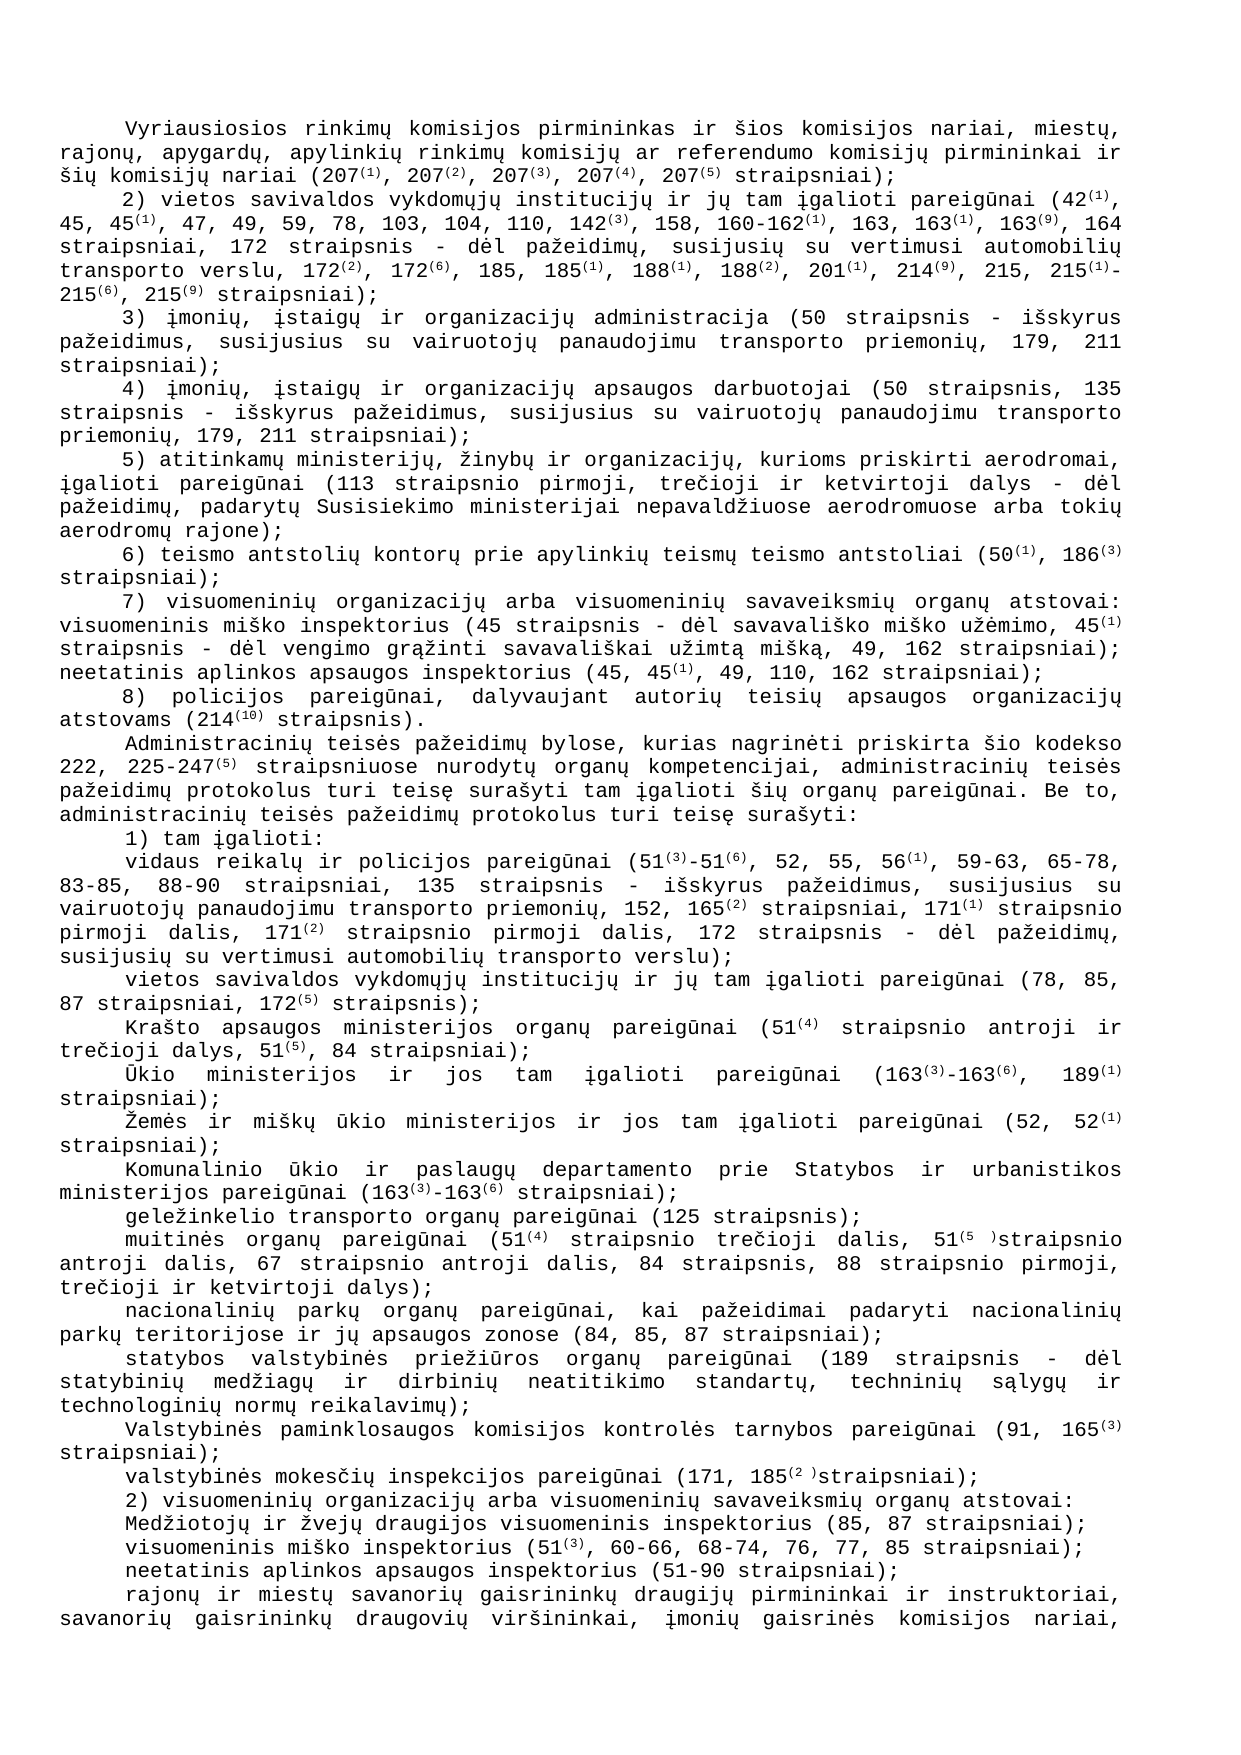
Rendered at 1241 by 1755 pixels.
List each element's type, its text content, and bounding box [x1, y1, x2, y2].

text Krašto apsaugos ministerijos organų pareigūnai (51(4) straipsnio antroji ir trečioji dalys, 51(5), 84 straipsniai); [59, 1017, 1122, 1064]
text 7) visuomeninių organizacijų arba visuomeninių savaveiksmių organų atstovai: visuomeninis miško inspektorius (45 straipsnis - dėl savavališko miško užėmimo, 45(1) straipsnis - dėl vengimo grąžinti savavališkai užimtą mišką, 49, 162 straipsniai); neetatinis aplinkos apsaugos inspektorius (45, 45(1), 49, 110, 162 straipsniai); [59, 591, 1122, 686]
text Medžiotojų ir žvejų draugijos visuomeninis inspektorius (85, 87 straipsniai); [59, 1513, 1122, 1537]
text 1) tam įgalioti: [59, 827, 1122, 851]
text 2) vietos savivaldos vykdomųjų institucijų ir jų tam įgalioti pareigūnai (42(1), 45, 45(1), 47, 49, 59, 78, 103, 104, 110, 142(3), 158, 160-162(1), 163, 163(1), 163(9), 164 straipsniai, 172 straipsnis - dėl pažeidimų, susijusių su vertimusi automobilių transporto verslu, 172(2), 172(6), 185, 185(1), 188(1), 188(2), 201(1), 214(9), 215, 215(1)-215(6), 215(9) straipsniai); [59, 189, 1122, 307]
text nacionalinių parkų organų pareigūnai, kai pažeidimai padaryti nacionalinių parkų teritorijose ir jų apsaugos zonose (84, 85, 87 straipsniai); [59, 1300, 1122, 1348]
text valstybinės mokesčių inspekcijos pareigūnai (171, 185(2 )straipsniai); [59, 1466, 1122, 1489]
text Komunalinio ūkio ir paslaugų departamento prie Statybos ir urbanistikos ministerijos pareigūnai (163(3)-163(6) straipsniai); [59, 1158, 1122, 1206]
text 3) įmonių, įstaigų ir organizacijų administracija (50 straipsnis - išskyrus pažeidimus, susijusius su vairuotojų panaudojimu transporto priemonių, 179, 211 straipsniai); [59, 307, 1122, 378]
text geležinkelio transporto organų pareigūnai (125 straipsnis); [59, 1206, 1122, 1229]
text vietos savivaldos vykdomųjų institucijų ir jų tam įgalioti pareigūnai (78, 85, 87 straipsniai, 172(5) straipsnis); [59, 969, 1122, 1017]
text statybos valstybinės priežiūros organų pareigūnai (189 straipsnis - dėl statybinių medžiagų ir dirbinių neatitikimo standartų, techninių sąlygų ir technologinių normų reikalavimų); [59, 1348, 1122, 1419]
text muitinės organų pareigūnai (51(4) straipsnio trečioji dalis, 51(5 )straipsnio antroji dalis, 67 straipsnio antroji dalis, 84 straipsnis, 88 straipsnio pirmoji, trečioji ir ketvirtoji dalys); [59, 1229, 1122, 1300]
text 5) atitinkamų ministerijų, žinybų ir organizacijų, kurioms priskirti aerodromai, įgalioti pareigūnai (113 straipsnio pirmoji, trečioji ir ketvirtoji dalys - dėl pažeidimų, padarytų Susisiekimo ministerijai nepavaldžiuose aerodromuose arba tokių aerodromų rajone); [59, 449, 1122, 544]
text vidaus reikalų ir policijos pareigūnai (51(3)-51(6), 52, 55, 56(1), 59-63, 65-78, 83-85, 88-90 straipsniai, 135 straipsnis - išskyrus pažeidimus, susijusius su vairuotojų panaudojimu transporto priemonių, 152, 165(2) straipsniai, 171(1) straipsnio pirmoji dalis, 171(2) straipsnio pirmoji dalis, 172 straipsnis - dėl pažeidimų, susijusių su vertimusi automobilių transporto verslu); [59, 851, 1122, 969]
text neetatinis aplinkos apsaugos inspektorius (51-90 straipsniai); [59, 1561, 1122, 1584]
text 2) visuomeninių organizacijų arba visuomeninių savaveiksmių organų atstovai: [59, 1489, 1122, 1513]
text rajonų ir miestų savanorių gaisrininkų draugijų pirmininkai ir instruktoriai, savanorių gaisrininkų draugovių viršininkai, įmonių gaisrinės komisijos nariai, [59, 1584, 1122, 1631]
text 8) policijos pareigūnai, dalyvaujant autorių teisių apsaugos organizacijų atstovams (214(10) straipsnis). [59, 686, 1122, 733]
text Valstybinės paminklosaugos komisijos kontrolės tarnybos pareigūnai (91, 165(3) straipsniai); [59, 1419, 1122, 1466]
text Vyriausiosios rinkimų komisijos pirmininkas ir šios komisijos nariai, miestų, rajonų, apygardų, apylinkių rinkimų komisijų ar referendumo komisijų pirmininkai ir šių komisijų nariai (207(1), 207(2), 207(3), 207(4), 207(5) straipsniai); [59, 118, 1122, 189]
text Administracinių teisės pažeidimų bylose, kurias nagrinėti priskirta šio kodekso 222, 225-247(5) straipsniuose nurodytų organų kompetencijai, administracinių teisės pažeidimų protokolus turi teisę surašyti tam įgalioti šių organų pareigūnai. Be to, administracinių teisės pažeidimų protokolus turi teisę surašyti: [59, 733, 1122, 827]
text 4) įmonių, įstaigų ir organizacijų apsaugos darbuotojai (50 straipsnis, 135 straipsnis - išskyrus pažeidimus, susijusius su vairuotojų panaudojimu transporto priemonių, 179, 211 straipsniai); [59, 378, 1122, 449]
text 6) teismo antstolių kontorų prie apylinkių teismų teismo antstoliai (50(1), 186(3) straipsniai); [59, 544, 1122, 591]
text visuomeninis miško inspektorius (51(3), 60-66, 68-74, 76, 77, 85 straipsniai); [59, 1537, 1122, 1561]
text Ūkio ministerijos ir jos tam įgalioti pareigūnai (163(3)-163(6), 189(1) straipsniai); [59, 1064, 1122, 1111]
text Žemės ir miškų ūkio ministerijos ir jos tam įgalioti pareigūnai (52, 52(1) straipsniai); [59, 1111, 1122, 1158]
